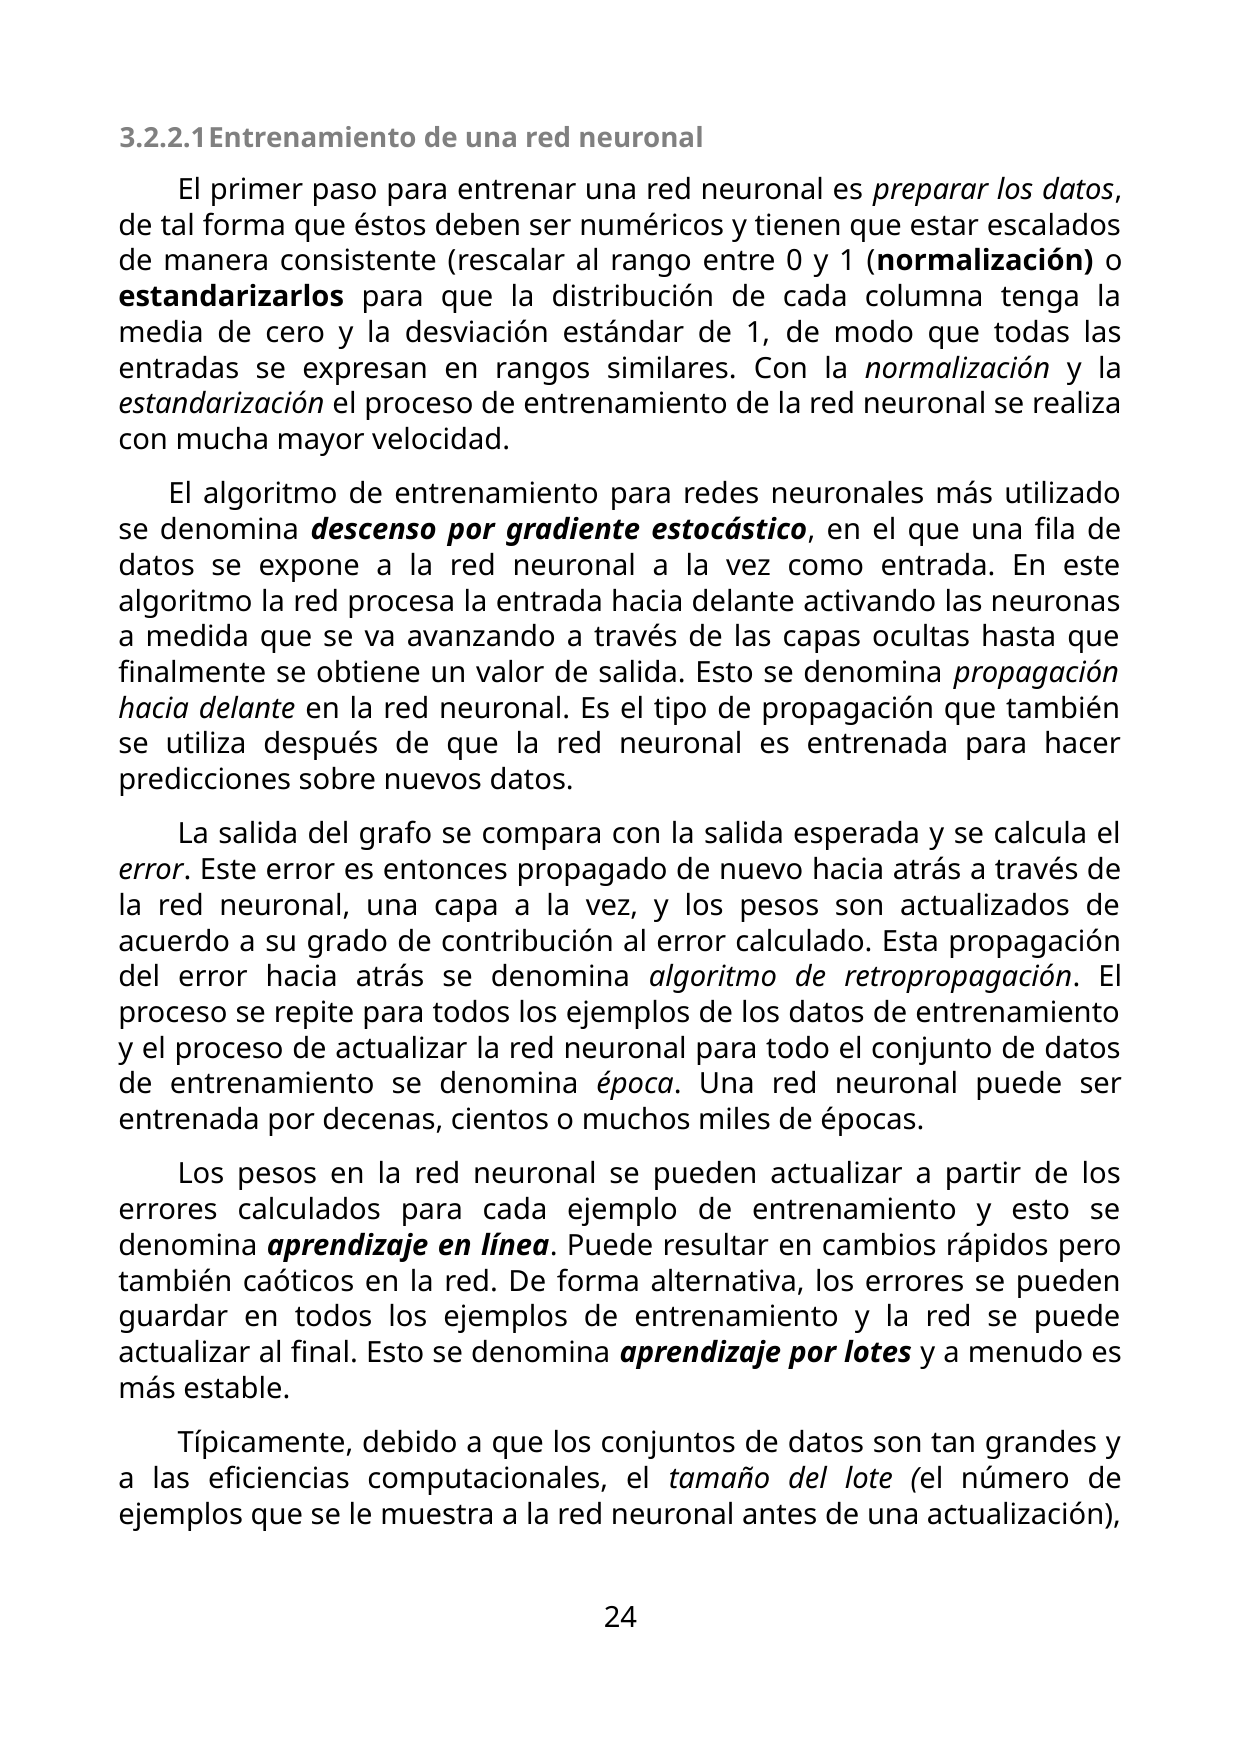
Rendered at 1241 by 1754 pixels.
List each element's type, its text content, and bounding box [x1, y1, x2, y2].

text Los pesos en la red neuronal se pueden actualizar a partir de los errores calculados para cada ejemplo de entrenamiento y esto se denomina aprendizaje en línea. Puede resultar en cambios rápidos pero también caóticos en la red. De forma alternativa, los errores se pueden guardar en todos los ejemplos de entrenamiento y la red se puede actualizar al final. Esto se denomina aprendizaje por lotes y a menudo es más estable. [118, 1153, 1122, 1407]
text El primer paso para entrenar una red neuronal es preparar los datos, de tal forma que éstos deben ser numéricos y tienen que estar escalados de manera consistente (rescalar al rango entre 0 y 1 (normalización) o estandarizarlos para que la distribución de cada columna tenga la media de cero y la desviación estándar de 1, de modo que todas las entradas se expresan en rangos similares. Con la normalización y la estandarización el proceso de entrenamiento de la red neuronal se realiza con mucha mayor velocidad. [118, 168, 1122, 458]
text Típicamente, debido a que los conjuntos de datos son tan grandes y a las eficiencias computacionales, el tamaño del lote (el número de ejemplos que se le muestra a la red neuronal antes de una actualización), [118, 1421, 1122, 1533]
text El algoritmo de entrenamiento para redes neuronales más utilizado se denomina descenso por gradiente estocástico, en el que una fila de datos se expone a la red neuronal a la vez como entrada. En este algoritmo la red procesa la entrada hacia delante activando las neuronas a medida que se va avanzando a través de las capas ocultas hasta que finalmente se obtiene un valor de salida. Esto se denomina propagación hacia delante en la red neuronal. Es el tipo de propagación que también se utiliza después de que la red neuronal es entrenada para hacer predicciones sobre nuevos datos. [118, 473, 1122, 798]
subtitle Entrenamiento de una red neuronal [119, 118, 1122, 156]
text La salida del grafo se compara con la salida esperada y se calcula el error. Este error es entonces propagado de nuevo hacia atrás a través de la red neuronal, una capa a la vez, y los pesos son actualizados de acuerdo a su grado de contribución al error calculado. Esta propagación del error hacia atrás se denomina algoritmo de retropropagación. El proceso se repite para todos los ejemplos de los datos de entrenamiento y el proceso de actualizar la red neuronal para todo el conjunto de datos de entrenamiento se denomina época. Una red neuronal puede ser entrenada por decenas, cientos o muchos miles de épocas. [118, 813, 1122, 1138]
